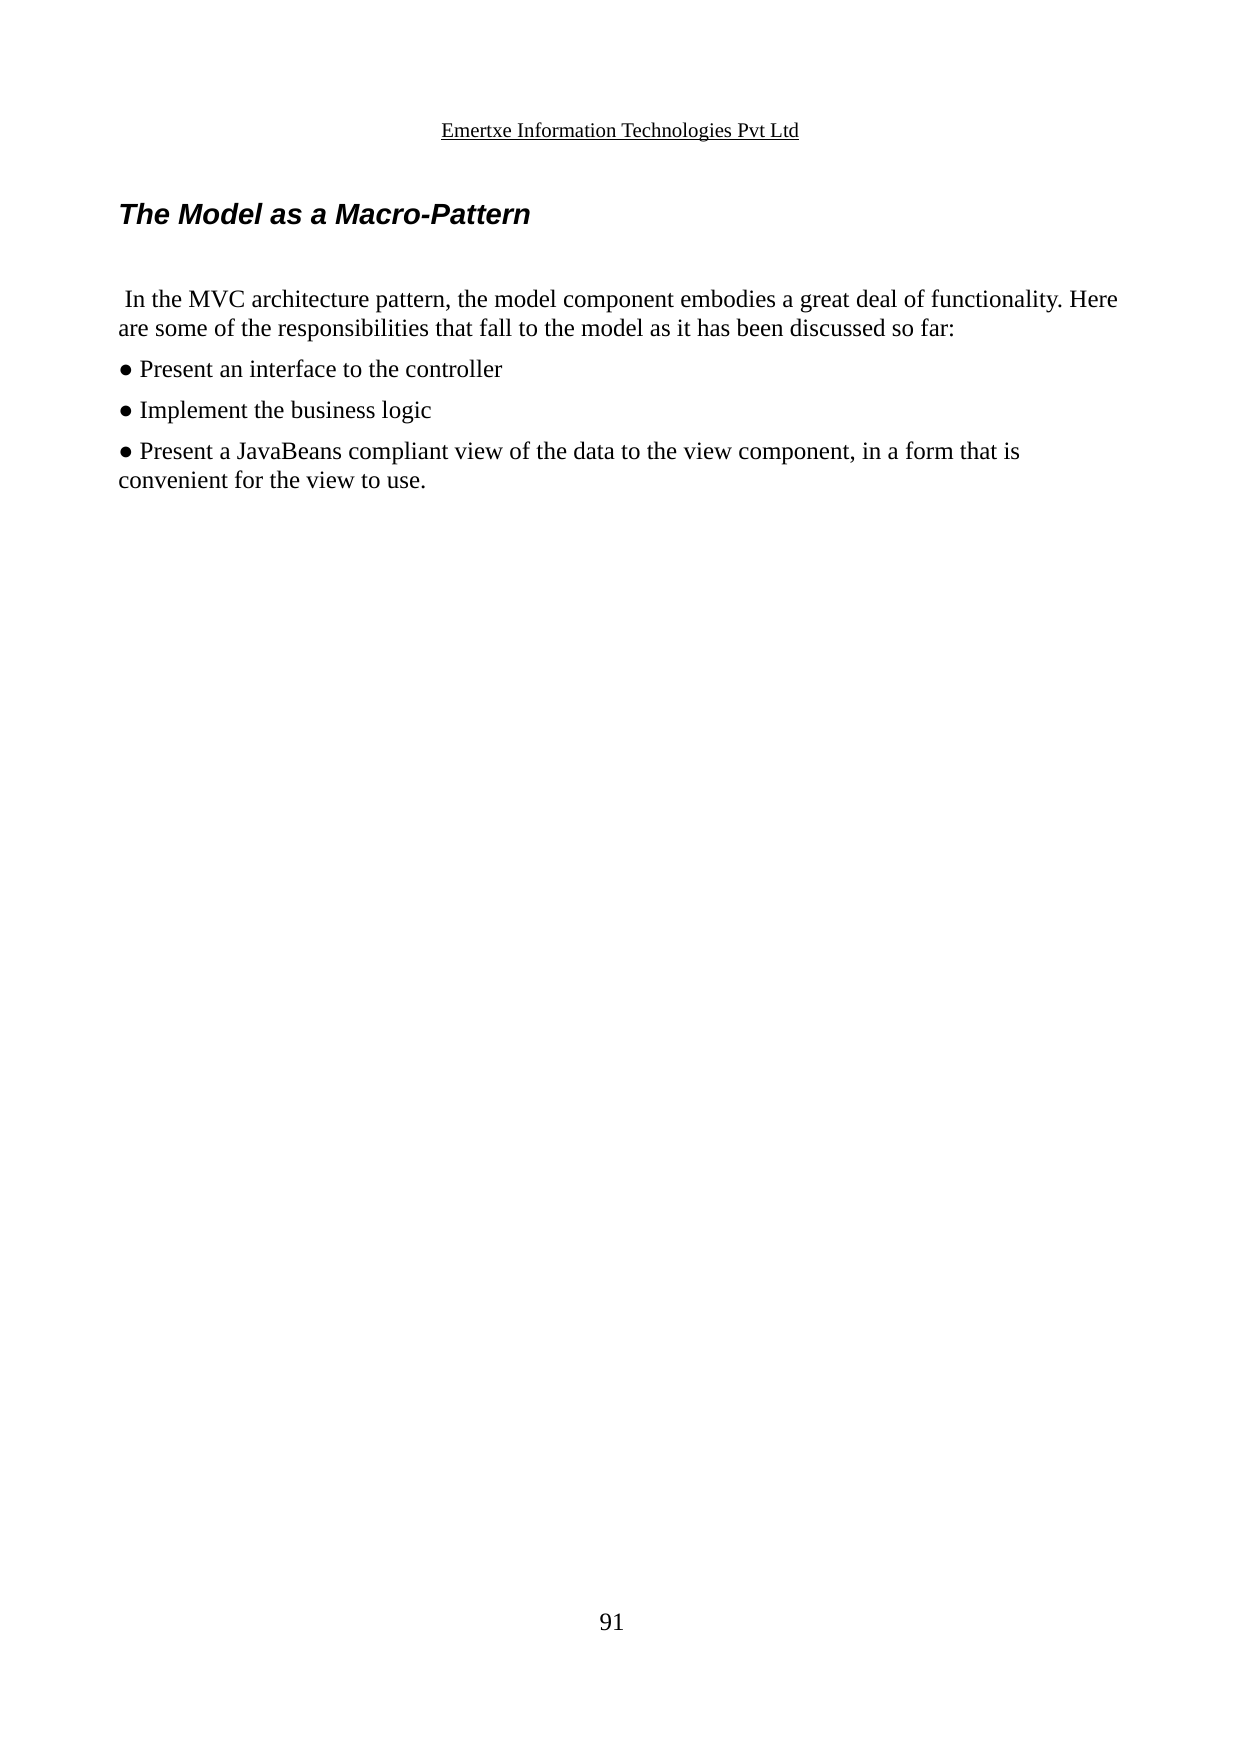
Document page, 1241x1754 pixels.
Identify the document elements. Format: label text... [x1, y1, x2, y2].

text ● Implement the business logic [118, 395, 1122, 424]
text In the MVC architecture pattern, the model component embodies a great deal of functionality. Here are some of the responsibilities that fall to the model as it has been discussed so far: [118, 284, 1122, 341]
subtitle The Model as a Macro-Pattern [118, 197, 1122, 230]
text ● Present a JavaBeans compliant view of the data to the view component, in a form that is convenient for the view to use. [118, 436, 1122, 494]
text ● Present an interface to the controller [118, 354, 1122, 383]
